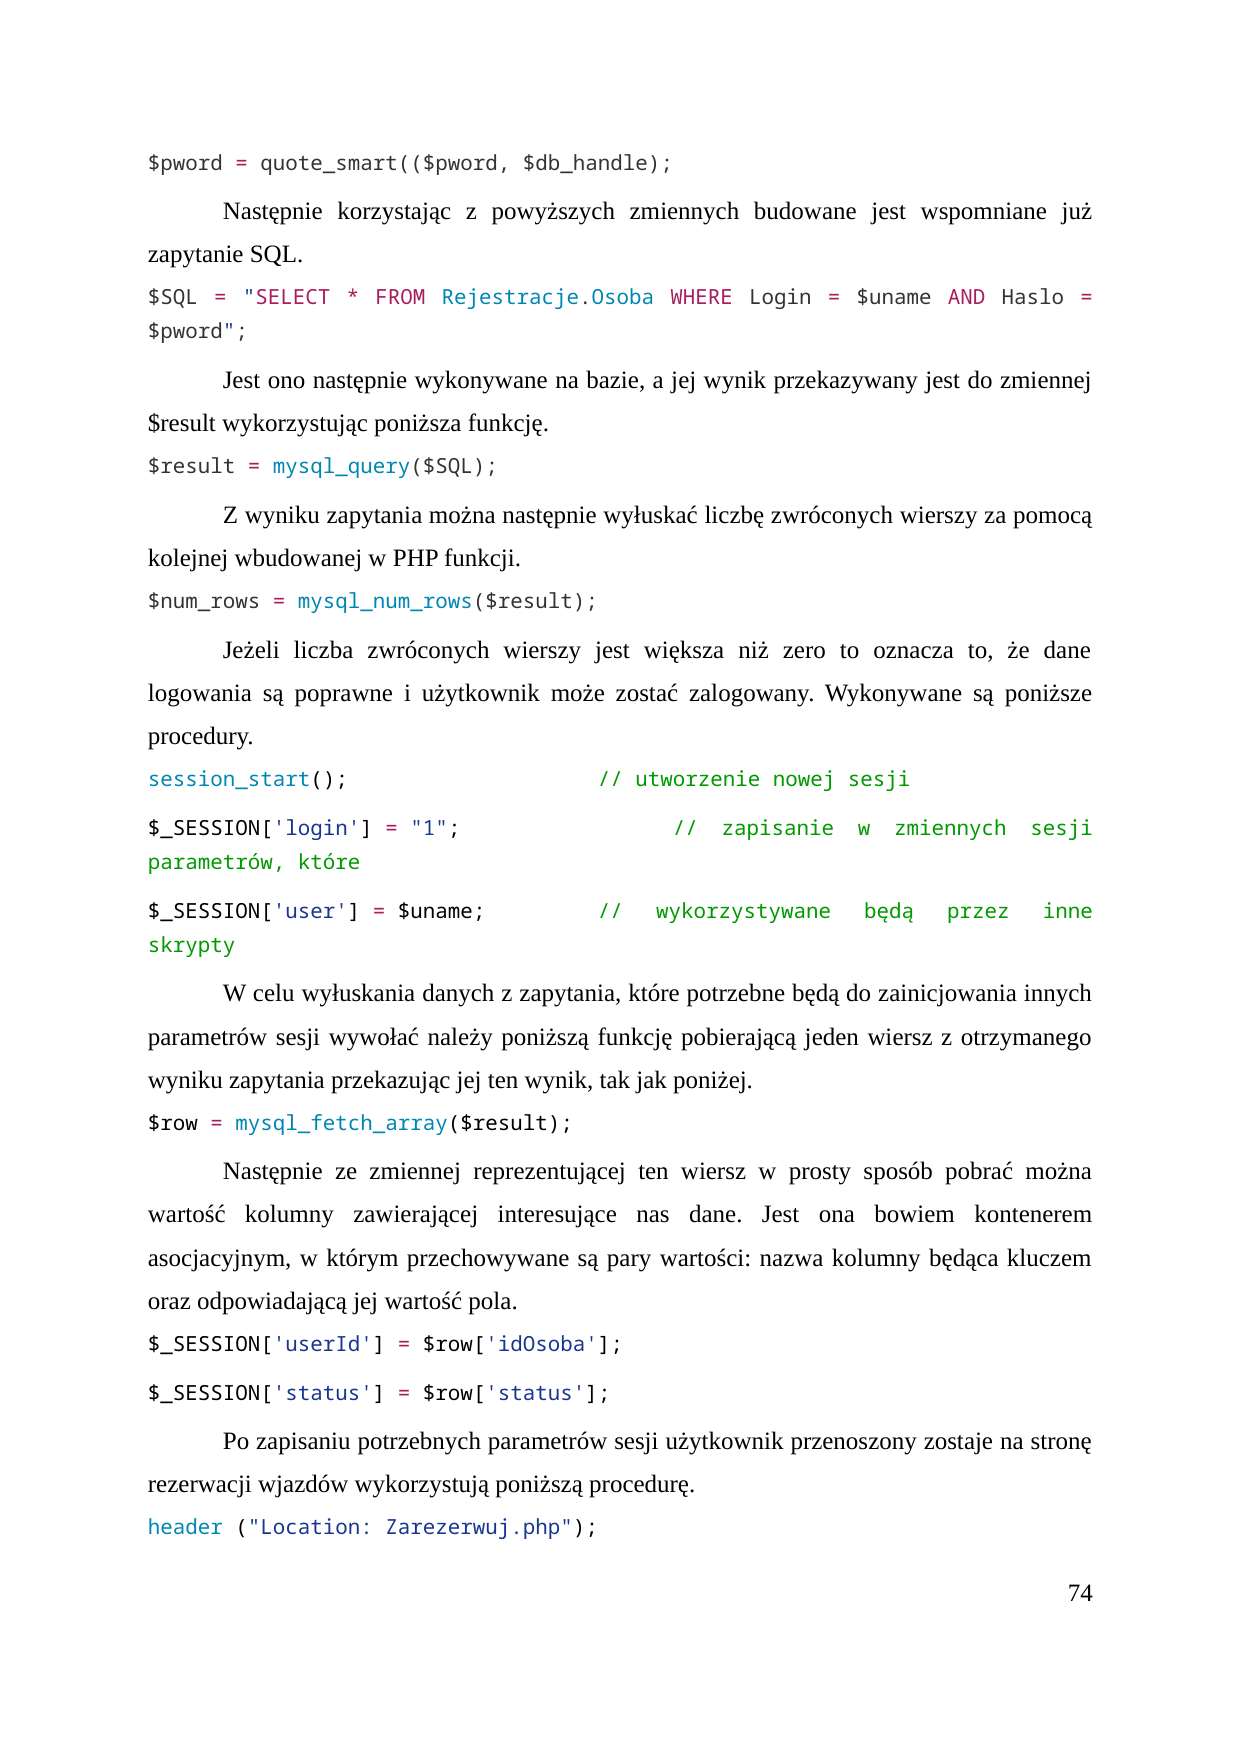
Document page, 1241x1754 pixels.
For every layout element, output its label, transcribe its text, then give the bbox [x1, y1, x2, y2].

text $num_rows = mysql_num_rows($result); [148, 586, 1093, 615]
text session_start(); // utworzenie nowej sesji [148, 764, 1093, 793]
text $SQL = "SELECT * FROM Rejestracje.Osoba WHERE Login = $uname AND Haslo = $pword"; [148, 282, 1093, 345]
text Jest ono następnie wykonywane na bazie, a jej wynik przekazywany jest do zmiennej $result wykorzystując poniższa funkcję. [148, 365, 1093, 437]
text $row = mysql_fetch_array($result); [148, 1108, 1093, 1136]
text $_SESSION['user'] = $uname; // wykorzystywane będą przez inne skrypty [148, 896, 1093, 958]
text $pword = quote_smart(($pword, $db_handle); [148, 148, 1093, 176]
text $_SESSION['status'] = $row['status']; [148, 1378, 1093, 1406]
text header ("Location: Zarezerwuj.php"); [148, 1512, 1093, 1541]
text $_SESSION['userId'] = $row['idOsoba']; [148, 1329, 1093, 1357]
text Z wyniku zapytania można następnie wyłuskać liczbę zwróconych wierszy za pomocą kolejnej wbudowanej w PHP funkcji. [148, 500, 1093, 572]
text $result = mysql_query($SQL); [148, 451, 1093, 480]
text Po zapisaniu potrzebnych parametrów sesji użytkownik przenoszony zostaje na stronę rezerwacji wjazdów wykorzystują poniższą procedurę. [148, 1426, 1093, 1498]
text Następnie korzystając z powyższych zmiennych budowane jest wspomniane już zapytanie SQL. [148, 196, 1093, 268]
text W celu wyłuskania danych z zapytania, które potrzebne będą do zainicjowania innych parametrów sesji wywołać należy poniższą funkcję pobierającą jeden wiersz z otrzymanego wyniku zapytania przekazując jej ten wynik, tak jak poniżej. [148, 978, 1093, 1093]
text Jeżeli liczba zwróconych wierszy jest większa niż zero to oznacza to, że dane logowania są poprawne i użytkownik może zostać zalogowany. Wykonywane są poniższe procedury. [148, 635, 1093, 750]
text $_SESSION['login'] = "1"; // zapisanie w zmiennych sesji parametrów, które [148, 813, 1093, 876]
text Następnie ze zmiennej reprezentującej ten wiersz w prosty sposób pobrać można wartość kolumny zawierającej interesujące nas dane. Jest ona bowiem kontenerem asocjacyjnym, w którym przechowywane są pary wartości: nazwa kolumny będąca kluczem oraz odpowiadającą jej wartość pola. [148, 1156, 1093, 1314]
